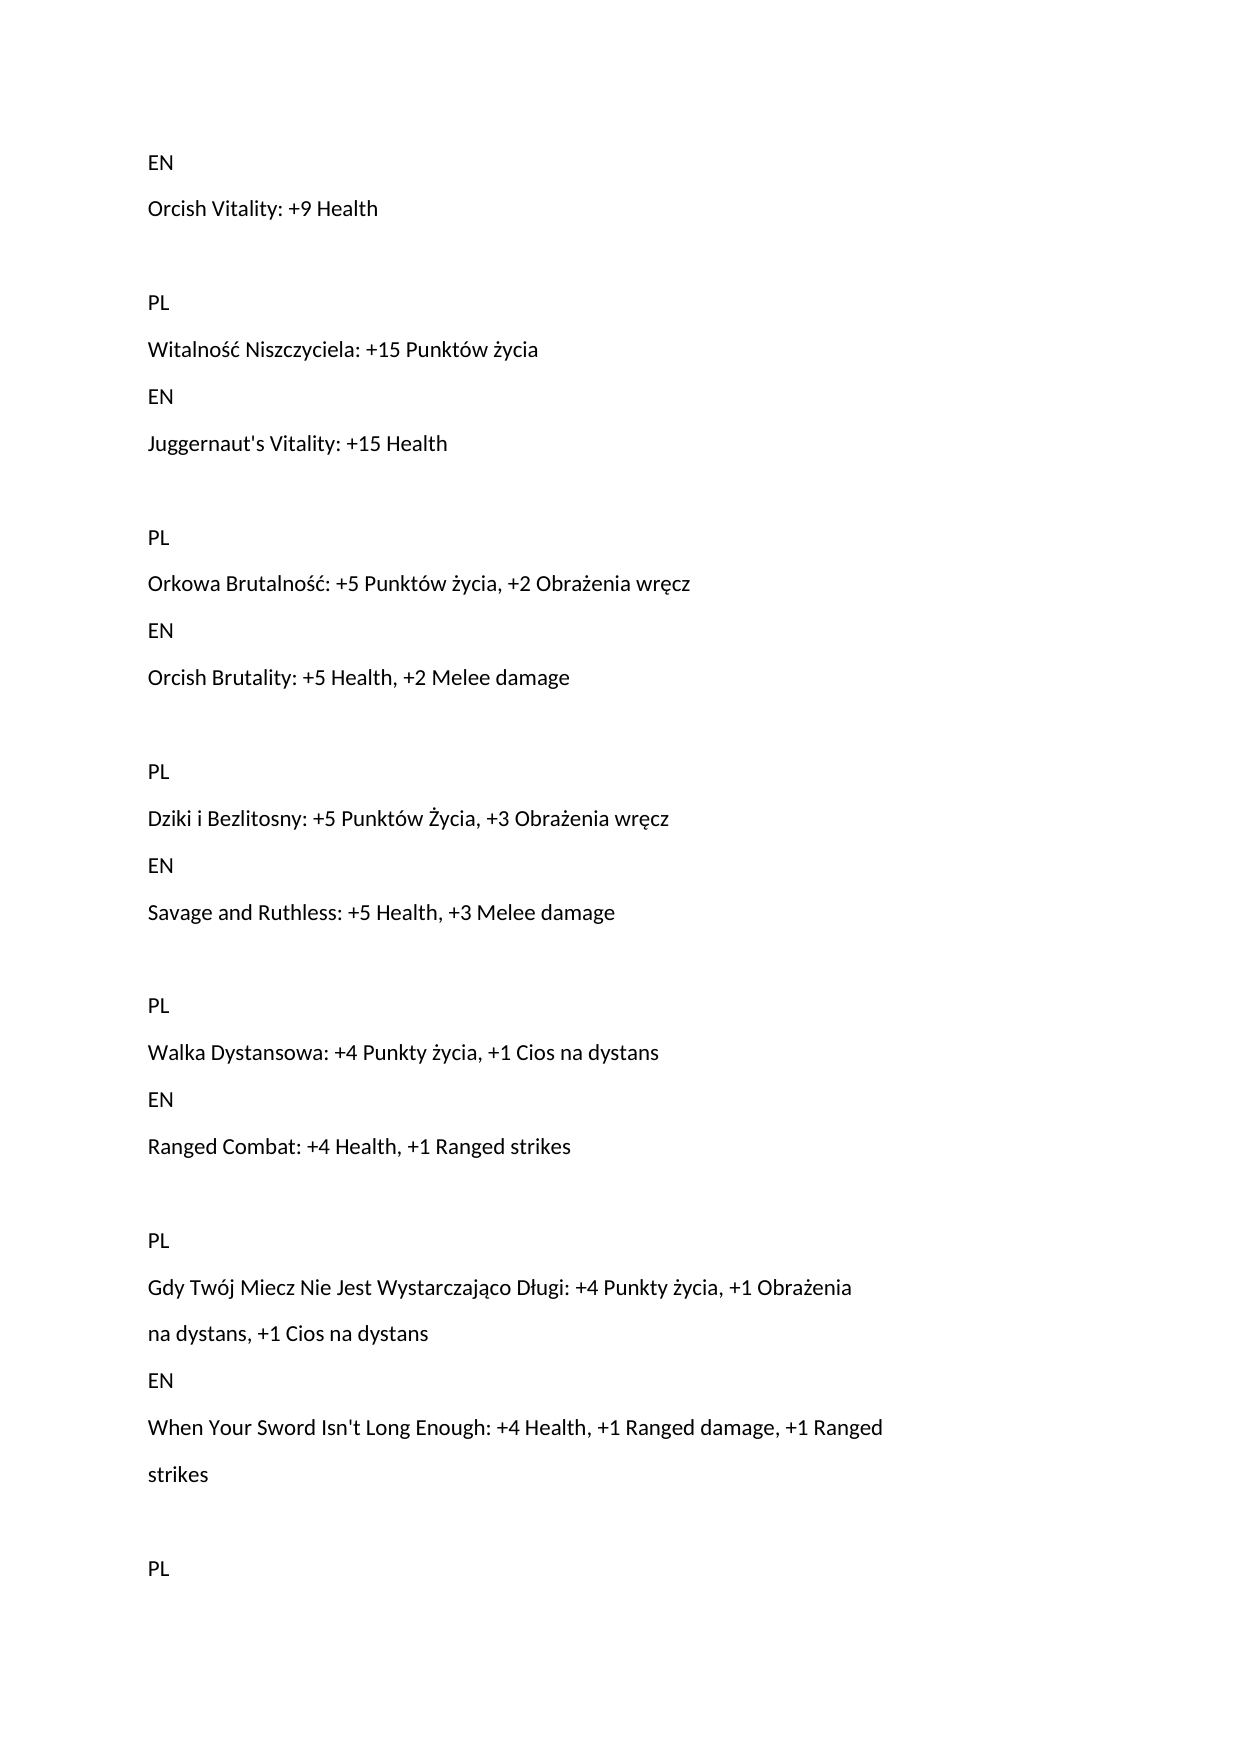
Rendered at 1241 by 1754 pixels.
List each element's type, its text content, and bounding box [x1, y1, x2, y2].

text EN [148, 382, 1093, 410]
text Ranged Combat: +4 Health, +1 Ranged strikes [148, 1132, 1093, 1160]
text EN [148, 851, 1093, 879]
text Gdy Twój Miecz Nie Jest Wystarczająco Długi: +4 Punkty życia, +1 Obrażenia [148, 1273, 1093, 1301]
text PL [148, 523, 1093, 551]
text Savage and Ruthless: +5 Health, +3 Melee damage [148, 898, 1093, 926]
text Orcish Vitality: +9 Health [148, 194, 1093, 222]
text Orcish Brutality: +5 Health, +2 Melee damage [148, 663, 1093, 691]
text EN [148, 1366, 1093, 1394]
text Walka Dystansowa: +4 Punkty życia, +1 Cios na dystans [148, 1038, 1093, 1066]
text PL [148, 288, 1093, 316]
text PL [148, 757, 1093, 785]
text EN [148, 616, 1093, 644]
text EN [148, 148, 1093, 176]
text Dziki i Bezlitosny: +5 Punktów Życia, +3 Obrażenia wręcz [148, 804, 1093, 832]
text PL [148, 1226, 1093, 1254]
text When Your Sword Isn't Long Enough: +4 Health, +1 Ranged damage, +1 Ranged [148, 1413, 1093, 1441]
text strikes [148, 1460, 1093, 1488]
text PL [148, 1554, 1093, 1582]
text Witalność Niszczyciela: +15 Punktów życia [148, 335, 1093, 363]
text Orkowa Brutalność: +5 Punktów życia, +2 Obrażenia wręcz [148, 569, 1093, 597]
text na dystans, +1 Cios na dystans [148, 1319, 1093, 1347]
text PL [148, 991, 1093, 1019]
text Juggernaut's Vitality: +15 Health [148, 429, 1093, 457]
text EN [148, 1085, 1093, 1113]
